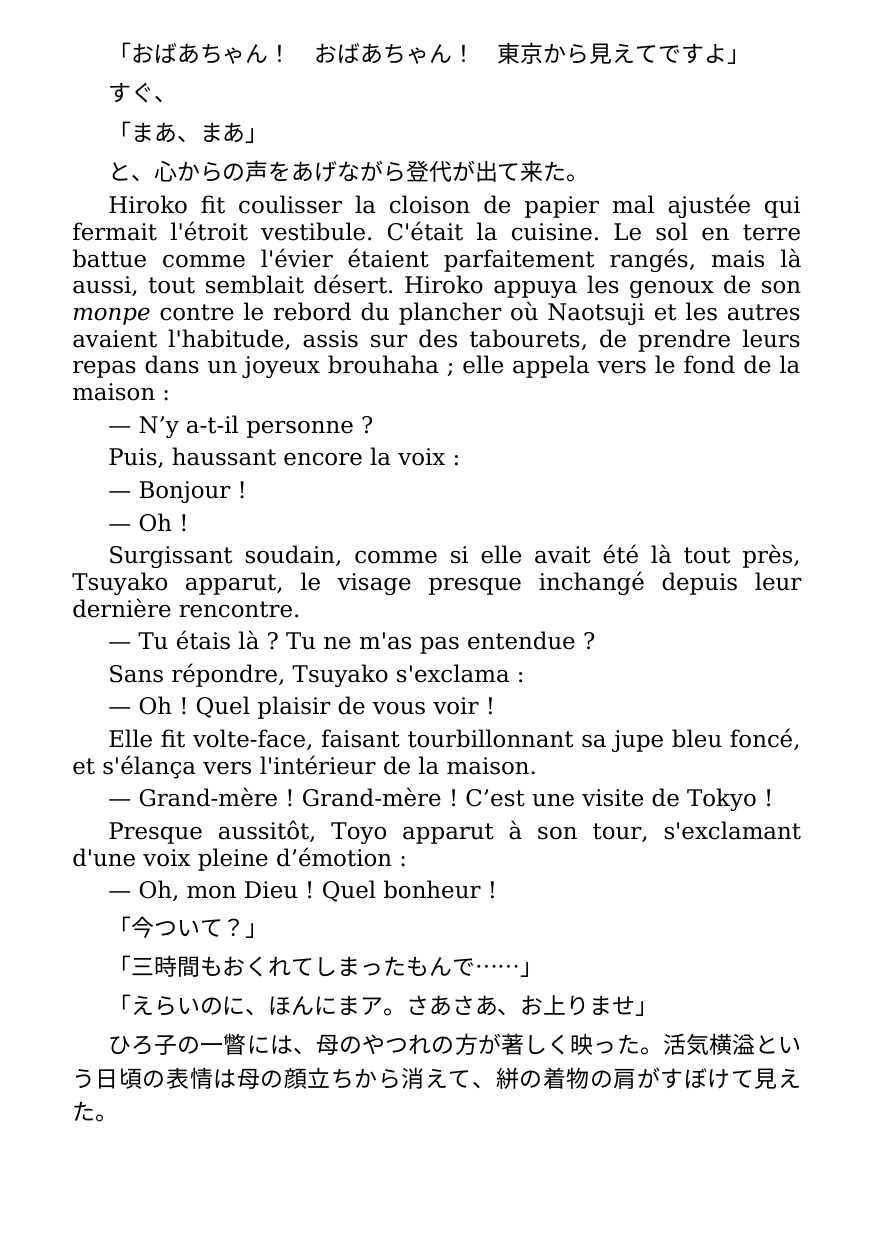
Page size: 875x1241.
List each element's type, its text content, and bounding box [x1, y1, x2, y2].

text 「今ついて？」 [72, 910, 802, 943]
text — Tu étais là ? Tu ne m'as pas entendue ? [72, 628, 802, 655]
text Elle fit volte-face, faisant tourbillonnant sa jupe bleu foncé, et s'élança vers l'intérieur de la maison. [72, 726, 802, 779]
text — Oh ! Quel plaisir de vous voir ! [72, 693, 802, 720]
text — Grand-mère ! Grand-mère ! C’est une visite de Tokyo ! [72, 785, 802, 812]
text Presque aussitôt, Toyo apparut à son tour, s'exclamant d'une voix pleine d’émotion : [72, 818, 802, 871]
text Puis, haussant encore la voix : [72, 444, 802, 471]
text — Oh ! [72, 510, 802, 536]
text Surgissant soudain, comme si elle avait été là tout près, Tsuyako apparut, le visage presque inchangé depuis leur dernière rencontre. [72, 542, 802, 622]
text 「おばあちゃん！ おばあちゃん！ 東京から見えてですよ」 [72, 36, 802, 69]
text すぐ、 [72, 75, 802, 108]
text 「まあ、まあ」 [72, 114, 802, 148]
text — N’y a-t-il personne ? [72, 412, 802, 439]
text と、心からの声をあげながら登代が出て来た。 [72, 153, 802, 187]
text Sans répondre, Tsuyako s'exclama : [72, 661, 802, 688]
text 「えらいのに、ほんにまア。さあさあ、お上りませ」 [72, 988, 802, 1021]
text Hiroko fit coulisser la cloison de papier mal ajustée qui fermait l'étroit vestibule. C'était la cuisine. Le sol en terre battue comme l'évier étaient parfaitement rangés, mais là aussi, tout semblait désert. Hiroko appuya les genoux de son monpe contre le rebord du plancher où Naotsuji et les autres avaient l'habitude, assis sur des tabourets, de prendre leurs repas dans un joyeux brouhaha ; elle appela vers le fond de la maison : [72, 193, 802, 406]
text — Bonjour ! [72, 477, 802, 504]
text ひろ子の一瞥には、母のやつれの方が著しく映った。活気横溢という日頃の表情は母の顔立ちから消えて、絣の着物の肩がすぼけて見えた。 [72, 1027, 802, 1127]
text 「三時間もおくれてしまったもんで……」 [72, 949, 802, 982]
text — Oh, mon Dieu ! Quel bonheur ! [72, 877, 802, 904]
